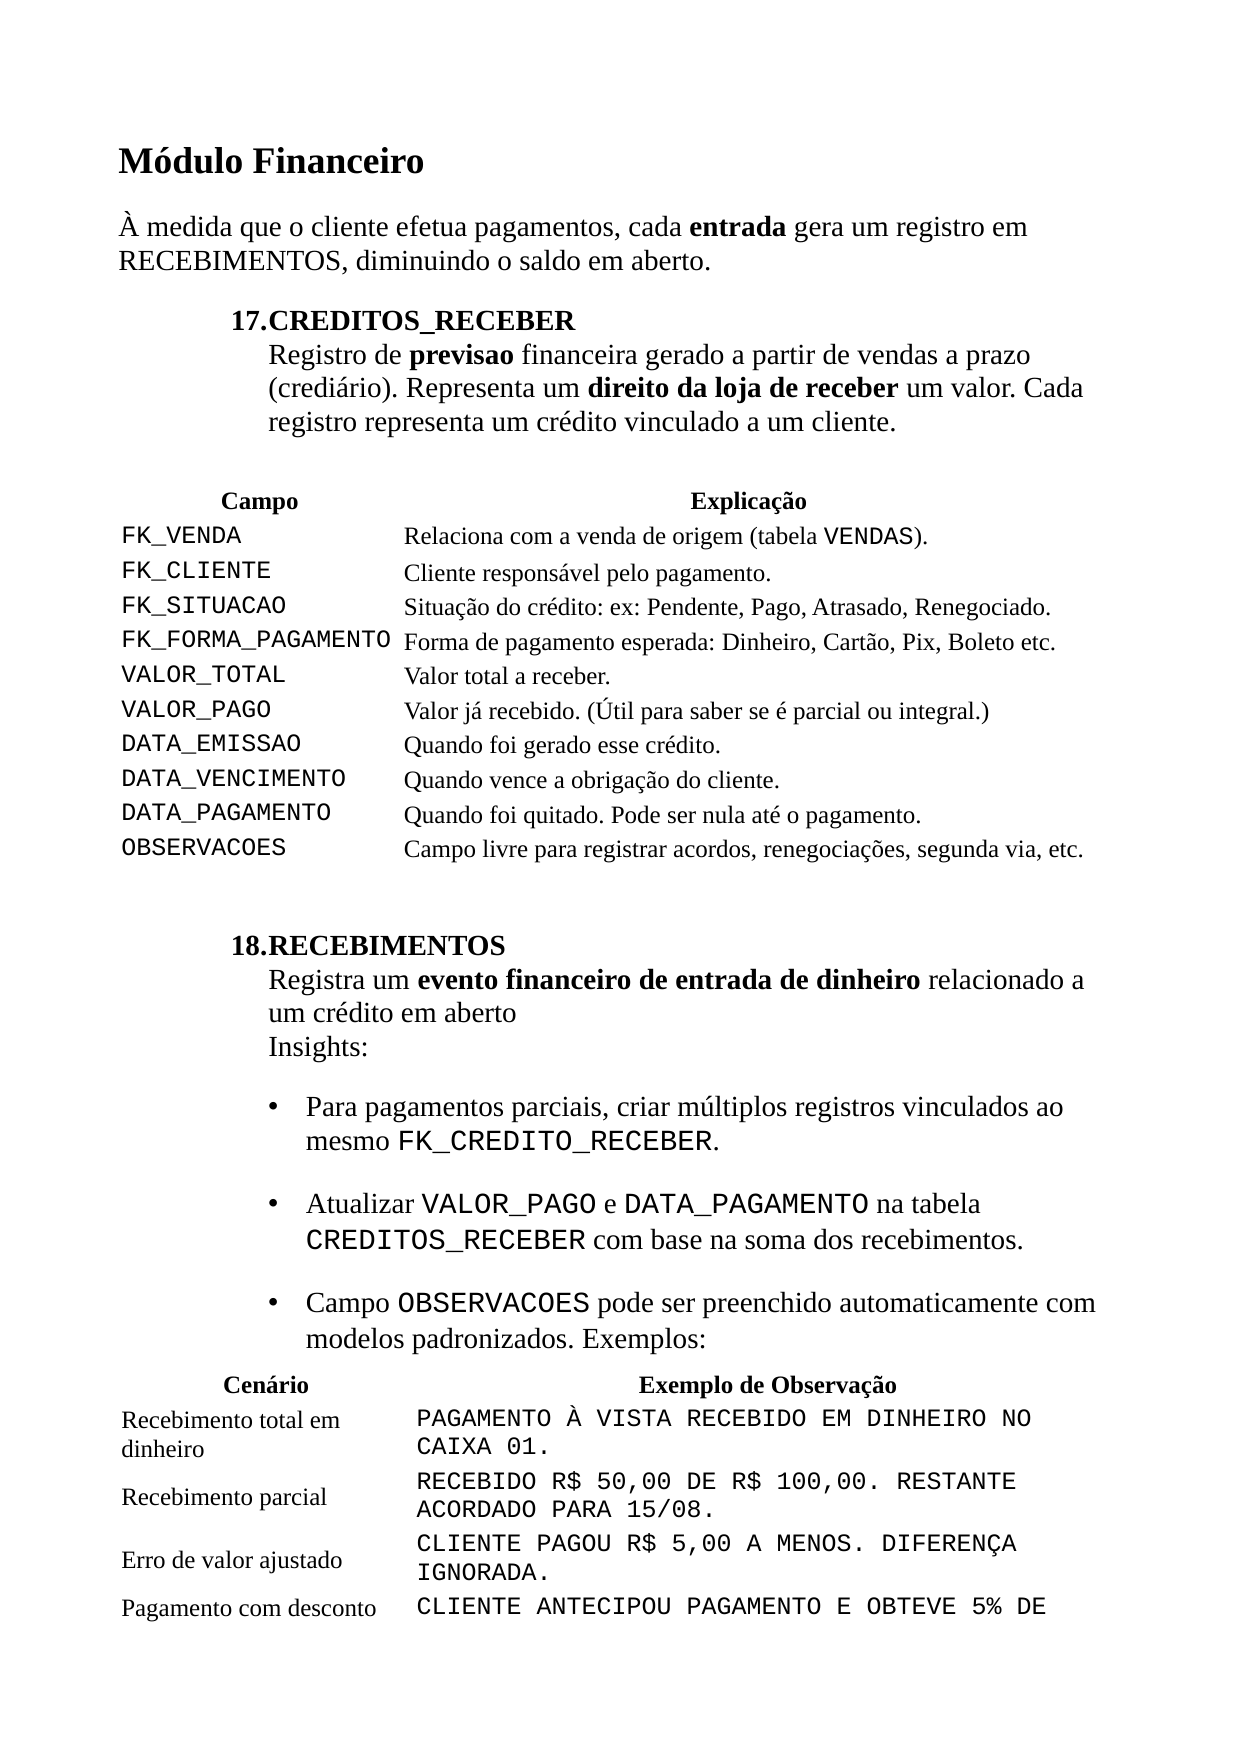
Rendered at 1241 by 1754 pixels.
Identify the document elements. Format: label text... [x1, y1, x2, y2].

table_cell OBSERVACOES [118, 831, 401, 866]
table_cell Campo livre para registrar acordos, renegociações, segunda via, etc. [401, 831, 1097, 866]
subtitle CREDITOS_RECEBER Registro de previsao financeira gerado a partir de vendas a prazo (crediário). Representa um direito da loja de receber um valor. Cada registro representa um crédito vinculado a um cliente. [231, 303, 1122, 471]
table_header Exemplo de Observação [414, 1368, 1122, 1402]
table_cell Cliente responsável pelo pagamento. [401, 555, 1097, 589]
subtitle Módulo Financeiro [118, 139, 1122, 182]
subtitle À medida que o cliente efetua pagamentos, cada entrada gera um registro em RECEBIMENTOS, diminuindo o saldo em aberto. [118, 209, 1122, 276]
table_cell DATA_VENCIMENTO [118, 762, 401, 797]
table_cell Quando vence a obrigação do cliente. [401, 762, 1097, 797]
table_header Cenário [118, 1368, 413, 1402]
table_cell VALOR_TOTAL [118, 659, 401, 693]
table_cell DATA_EMISSAO [118, 728, 401, 762]
table_cell Pagamento com desconto [118, 1590, 413, 1625]
table_cell PAGAMENTO À VISTA RECEBIDO EM DINHEIRO NO CAIXA 01. [414, 1402, 1122, 1465]
table_cell Forma de pagamento esperada: Dinheiro, Cartão, Pix, Boleto etc. [401, 624, 1097, 658]
table_cell FK_VENDA [118, 518, 401, 555]
table_cell FK_CLIENTE [118, 555, 401, 589]
subtitle Para pagamentos parciais, criar múltiplos registros vinculados ao mesmo FK_CREDITO_RECEBER. [268, 1089, 1122, 1159]
table_cell FK_SITUACAO [118, 589, 401, 624]
table_cell Valor total a receber. [401, 659, 1097, 693]
table_header Explicação [401, 484, 1097, 518]
table_cell Recebimento total em dinheiro [118, 1402, 413, 1465]
subtitle Atualizar VALOR_PAGO e DATA_PAGAMENTO na tabela CREDITOS_RECEBER com base na soma dos recebimentos. [268, 1186, 1122, 1258]
table_cell Quando foi gerado esse crédito. [401, 728, 1097, 762]
subtitle Campo OBSERVACOES pode ser preenchido automaticamente com modelos padronizados. Exemplos: [268, 1285, 1122, 1355]
table_cell DATA_PAGAMENTO [118, 797, 401, 831]
table_cell Erro de valor ajustado [118, 1528, 413, 1590]
table_cell Valor já recebido. (Útil para saber se é parcial ou integral.) [401, 693, 1097, 728]
table_cell CLIENTE ANTECIPOU PAGAMENTO E OBTEVE 5% DE [414, 1590, 1122, 1625]
table_cell FK_FORMA_PAGAMENTO [118, 624, 401, 658]
table_cell VALOR_PAGO [118, 693, 401, 728]
table_cell RECEBIDO R$ 50,00 DE R$ 100,00. RESTANTE ACORDADO PARA 15/08. [414, 1465, 1122, 1528]
table_cell Recebimento parcial [118, 1465, 413, 1528]
table_cell Quando foi quitado. Pode ser nula até o pagamento. [401, 797, 1097, 831]
table_cell CLIENTE PAGOU R$ 5,00 A MENOS. DIFERENÇA IGNORADA. [414, 1528, 1122, 1590]
table_cell Relaciona com a venda de origem (tabela VENDAS). [401, 518, 1097, 555]
subtitle RECEBIMENTOS Registra um evento financeiro de entrada de dinheiro relacionado a um crédito em aberto Insights: [231, 928, 1122, 1062]
table_header Campo [118, 484, 401, 518]
table_cell Situação do crédito: ex: Pendente, Pago, Atrasado, Renegociado. [401, 589, 1097, 624]
